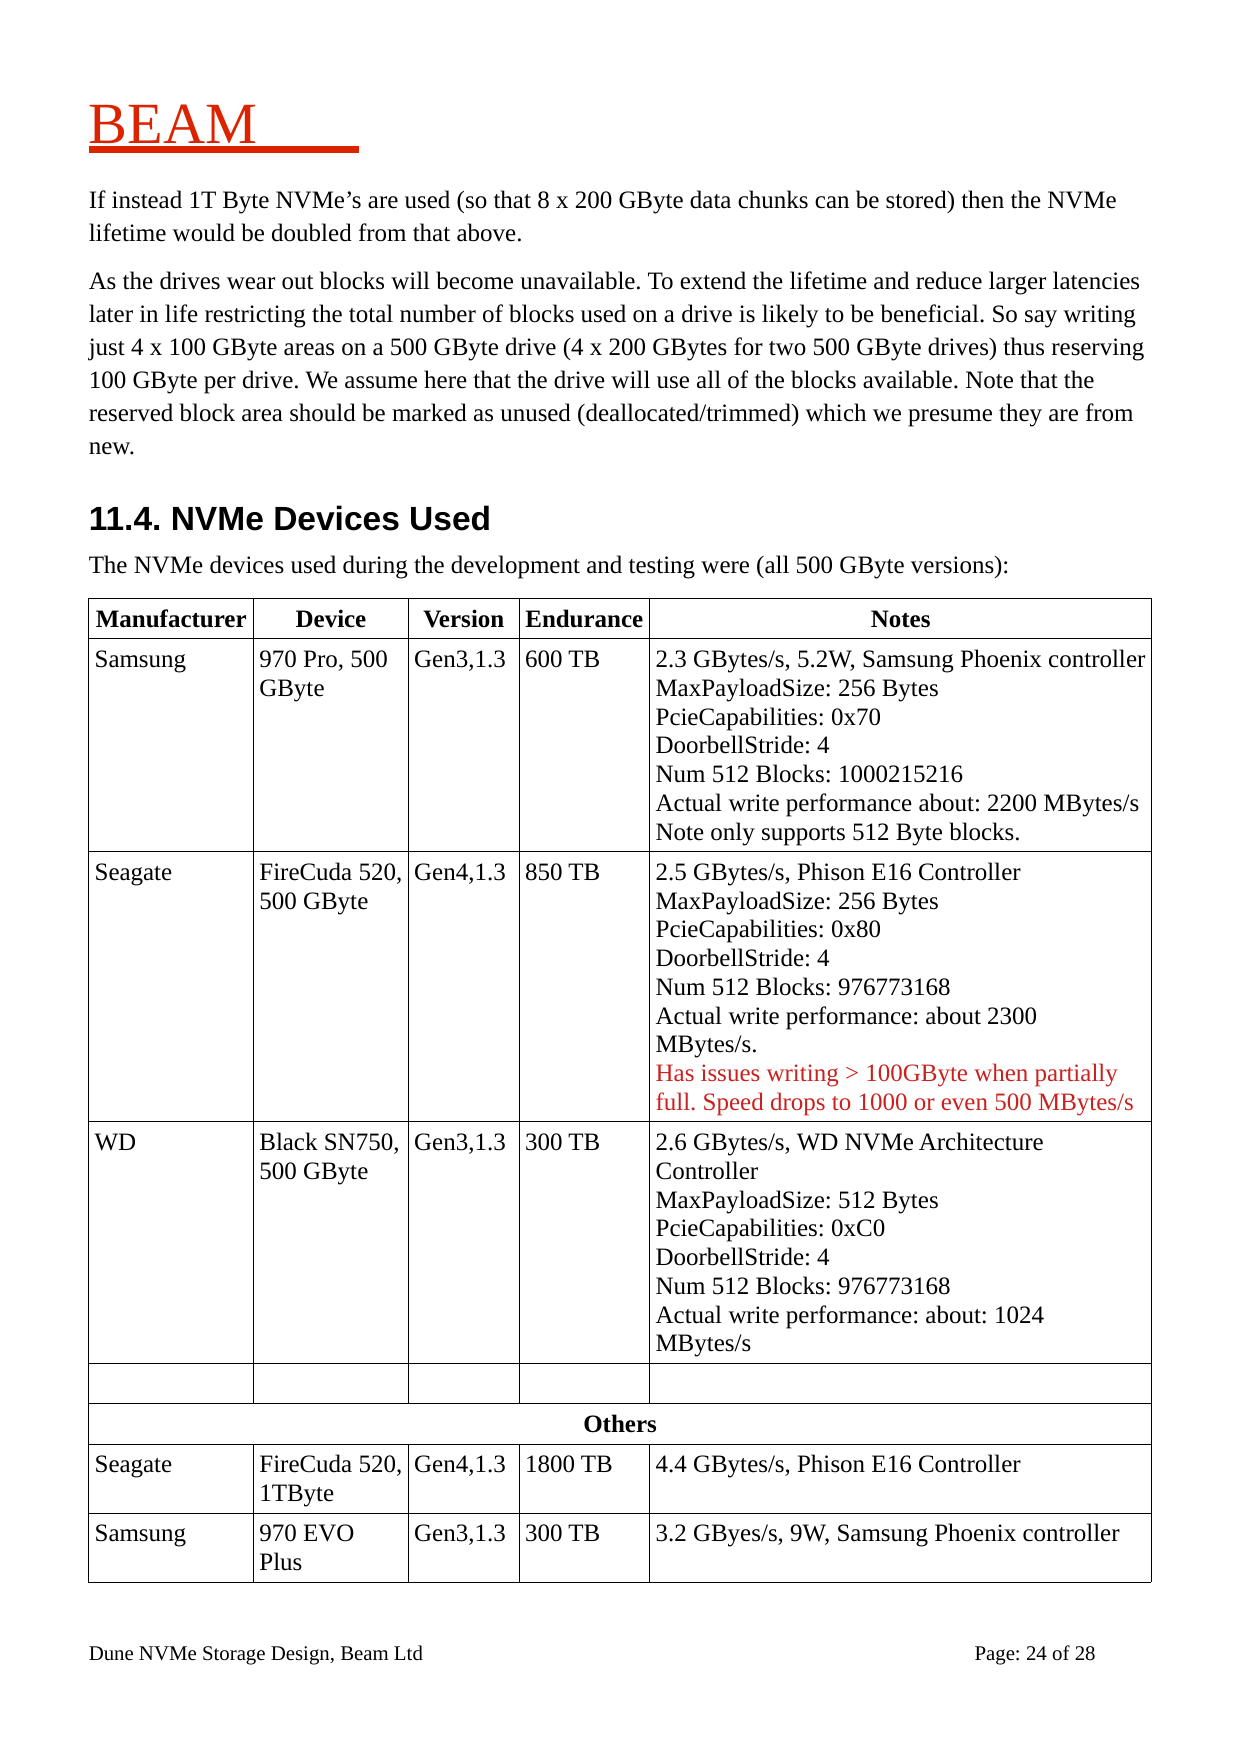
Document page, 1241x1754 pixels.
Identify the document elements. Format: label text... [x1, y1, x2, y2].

table_cell Others [89, 1404, 1151, 1444]
table_cell 3.2 GByes/s, 9W, Samsung Phoenix controller [650, 1514, 1151, 1582]
text If instead 1T Byte NVMe’s are used (so that 8 x 200 GByte data chunks can be stored) then the NVMe lifetime would be doubled from that above. [88, 185, 1152, 247]
table_cell 600 TB [520, 639, 649, 851]
table_cell 850 TB [520, 852, 649, 1121]
table_cell 300 TB [520, 1122, 649, 1363]
table_cell Gen3,1.3 [409, 1514, 519, 1582]
table_cell 970 EVO Plus [254, 1514, 408, 1582]
table_cell Seagate [89, 852, 253, 1121]
table_cell Samsung [89, 639, 253, 851]
table_cell [409, 1364, 519, 1403]
table_header Version [409, 599, 519, 638]
table_header Endurance [520, 599, 649, 638]
table_cell 300 TB [520, 1514, 649, 1582]
table_cell Gen4,1.3 [409, 852, 519, 1121]
table_cell Seagate [89, 1445, 253, 1513]
table_header Manufacturer [89, 599, 253, 638]
table_cell FireCuda 520, 500 GByte [254, 852, 408, 1121]
table_cell [520, 1364, 649, 1403]
table_cell Gen3,1.3 [409, 639, 519, 851]
table_header Notes [650, 599, 1151, 638]
table_cell WD [89, 1122, 253, 1363]
table_header Device [254, 599, 408, 638]
table_cell Black SN750, 500 GByte [254, 1122, 408, 1363]
text As the drives wear out blocks will become unavailable. To extend the lifetime and reduce larger latencies later in life restricting the total number of blocks used on a drive is likely to be beneficial. So say writing just 4 x 100 GByte areas on a 500 GByte drive (4 x 200 GBytes for two 500 GByte drives) thus reserving 100 GByte per drive. We assume here that the drive will use all of the blocks available. Note that the reserved block area should be marked as unused (deallocated/trimmed) which we presume they are from new. [88, 266, 1152, 459]
table_cell [254, 1364, 408, 1403]
text The NVMe devices used during the development and testing were (all 500 GByte versions): [88, 550, 1152, 579]
table_cell FireCuda 520, 1TByte [254, 1445, 408, 1513]
table_cell [650, 1364, 1151, 1403]
table_cell 2.6 GBytes/s, WD NVMe Architecture Controller MaxPayloadSize: 512 Bytes PcieCapabilities: 0xC0 DoorbellStride: 4 Num 512 Blocks: 976773168 Actual write performance: about: 1024 MBytes/s [650, 1122, 1151, 1363]
table_cell 970 Pro, 500 GByte [254, 639, 408, 851]
table_cell 2.3 GBytes/s, 5.2W, Samsung Phoenix controller MaxPayloadSize: 256 Bytes PcieCapabilities: 0x70 DoorbellStride: 4 Num 512 Blocks: 1000215216 Actual write performance about: 2200 MBytes/s Note only supports 512 Byte blocks. [650, 639, 1151, 851]
subtitle NVMe Devices Used [88, 499, 1152, 538]
table_cell [89, 1364, 253, 1403]
table_cell Gen3,1.3 [409, 1122, 519, 1363]
table_cell 2.5 GBytes/s, Phison E16 Controller MaxPayloadSize: 256 Bytes PcieCapabilities: 0x80 DoorbellStride: 4 Num 512 Blocks: 976773168 Actual write performance: about 2300 MBytes/s. Has issues writing > 100GByte when partially full. Speed drops to 1000 or even 500 MBytes/s [650, 852, 1151, 1121]
table_cell Samsung [89, 1514, 253, 1582]
table_cell 1800 TB [520, 1445, 649, 1513]
table_cell 4.4 GBytes/s, Phison E16 Controller [650, 1445, 1151, 1513]
table_cell Gen4,1.3 [409, 1445, 519, 1513]
